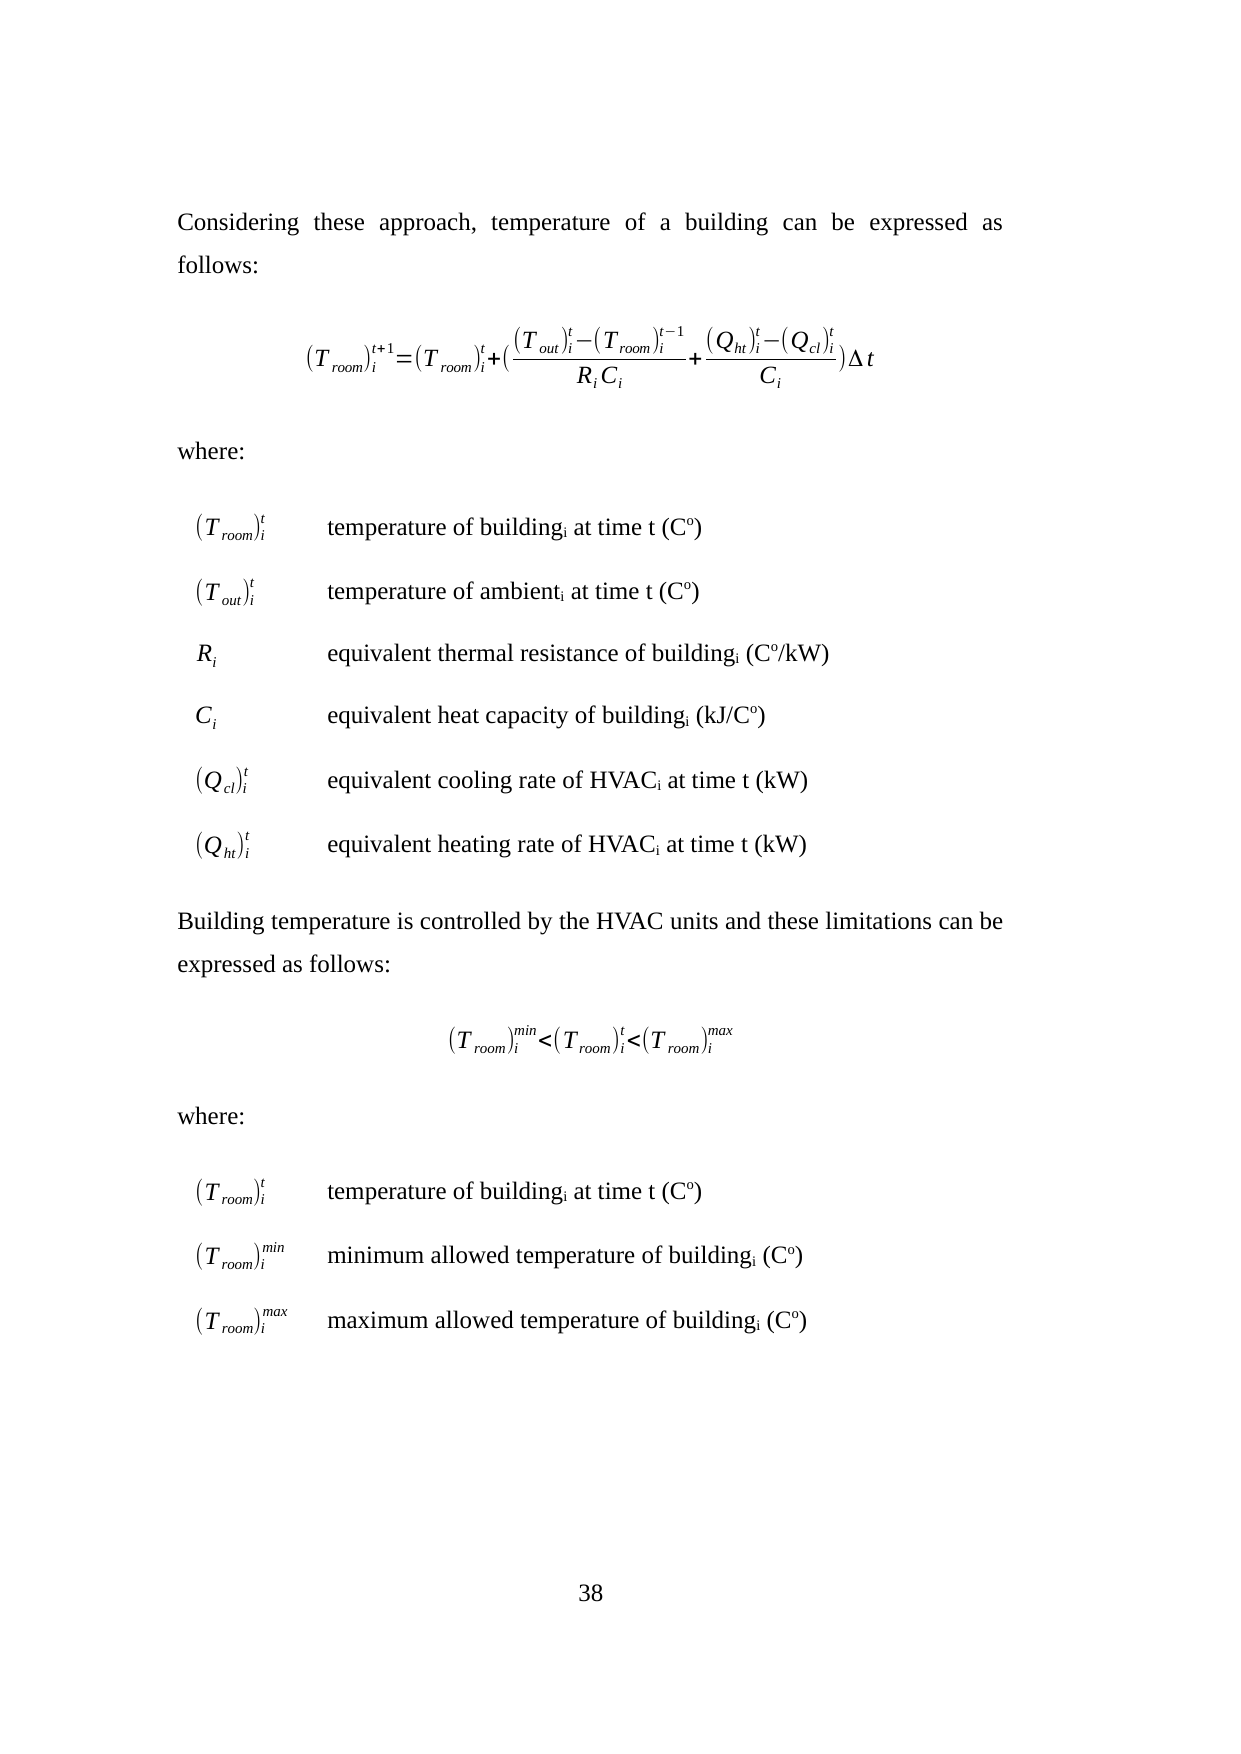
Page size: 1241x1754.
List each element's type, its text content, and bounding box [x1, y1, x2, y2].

text minimum allowed temperature of buildingi (Co) [177, 1238, 1004, 1273]
text temperature of buildingi at time t (Co) [177, 509, 1004, 544]
text maximum allowed temperature of buildingi (Co) [177, 1303, 1004, 1338]
text equivalent heating rate of HVACi at time t (kW) [177, 827, 1004, 862]
text where: [177, 1101, 1004, 1129]
text equivalent heat capacity of buildingi (kJ/Co) [177, 700, 1004, 733]
text Building temperature is controlled by the HVAC units and these limitations can be expressed as follows: [177, 906, 1004, 978]
text equivalent thermal resistance of buildingi (Co/kW) [177, 638, 1004, 671]
text Considering these approach, temperature of a building can be expressed as follows: [177, 207, 1004, 279]
text equivalent cooling rate of HVACi at time t (kW) [177, 762, 1004, 797]
text temperature of ambienti at time t (Co) [177, 574, 1004, 609]
text temperature of buildingi at time t (Co) [177, 1173, 1004, 1208]
text where: [177, 436, 1004, 465]
